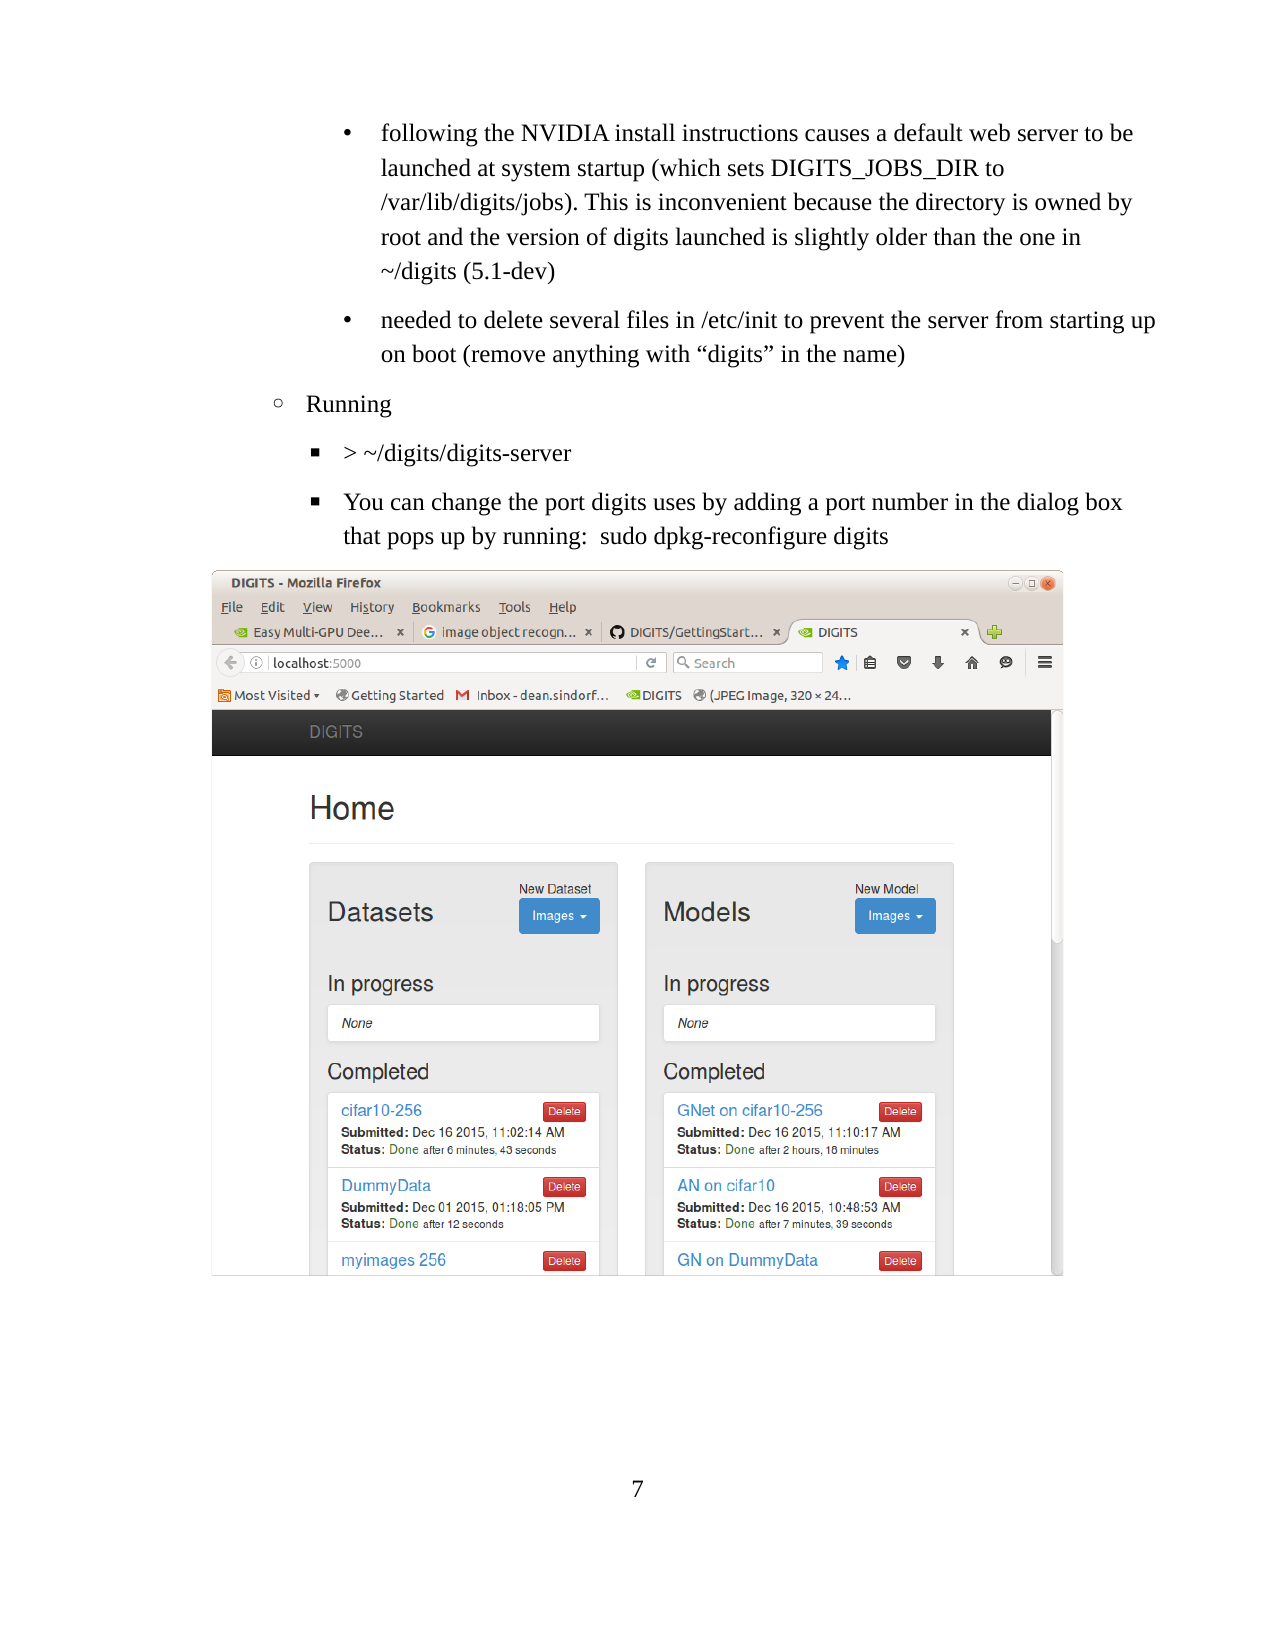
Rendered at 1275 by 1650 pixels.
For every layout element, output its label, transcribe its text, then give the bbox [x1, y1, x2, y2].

list Running [268, 389, 1157, 417]
list You can change the port digits uses by adding a port number in the dialog box that pops up by running: sudo dpkg-reconfigure digits [306, 487, 1157, 550]
list following the NVIDIA install instructions causes a default web server to be launched at system startup (which sets DIGITS_JOBS_DIR to /var/lib/digits/jobs). This is inconvenient because the directory is owned by root and the version of digits launched is slightly older than the one in ~/digits (5.1-dev) [343, 118, 1157, 285]
list needed to delete several files in /etc/init to prevent the server from starting up on boot (remove anything with “digits” in the name) [343, 305, 1157, 368]
list > ~/digits/digits-server [306, 438, 1157, 466]
picture [211, 570, 1064, 1276]
